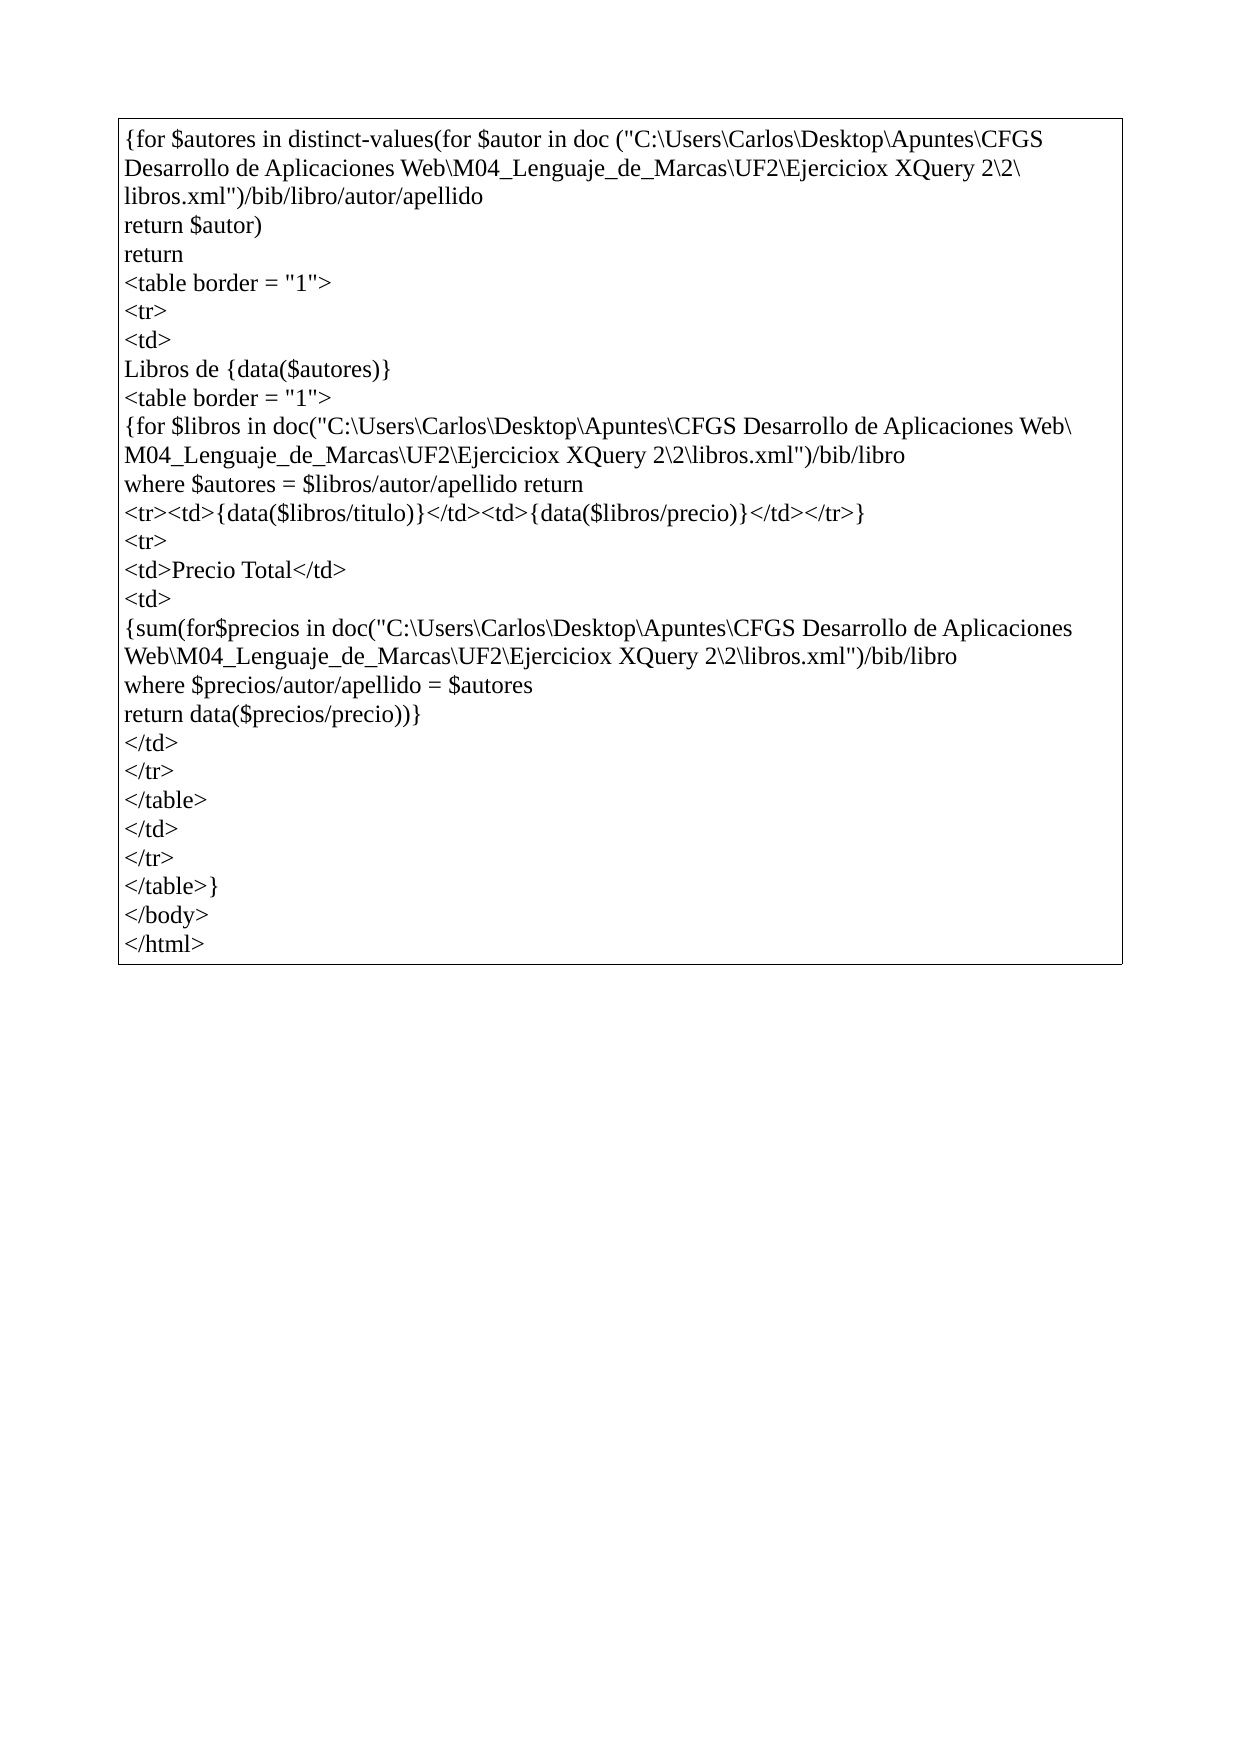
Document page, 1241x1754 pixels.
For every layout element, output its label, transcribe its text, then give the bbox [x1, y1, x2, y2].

table_cell {for $autores in distinct-values(for $autor in doc ("C:\Users\Carlos\Desktop\Apuntes\CFGS Desarrollo de Aplicaciones Web\M04_Lenguaje_de_Marcas\UF2\Ejerciciox XQuery 2\2\libros.xml")/bib/libro/autor/apellido return $autor) return <table border = "1"> <tr> <td> Libros de {data($autores)} <table border = "1"> {for $libros in doc("C:\Users\Carlos\Desktop\Apuntes\CFGS Desarrollo de Aplicaciones Web\M04_Lenguaje_de_Marcas\UF2\Ejerciciox XQuery 2\2\libros.xml")/bib/libro where $autores = $libros/autor/apellido return <tr><td>{data($libros/titulo)}</td><td>{data($libros/precio)}</td></tr>} <tr> <td>Precio Total</td> <td> {sum(for$precios in doc("C:\Users\Carlos\Desktop\Apuntes\CFGS Desarrollo de Aplicaciones Web\M04_Lenguaje_de_Marcas\UF2\Ejerciciox XQuery 2\2\libros.xml")/bib/libro where $precios/autor/apellido = $autores return data($precios/precio))} </td> </tr> </table> </td> </tr> </table>} </body> </html> [119, 119, 1122, 963]
